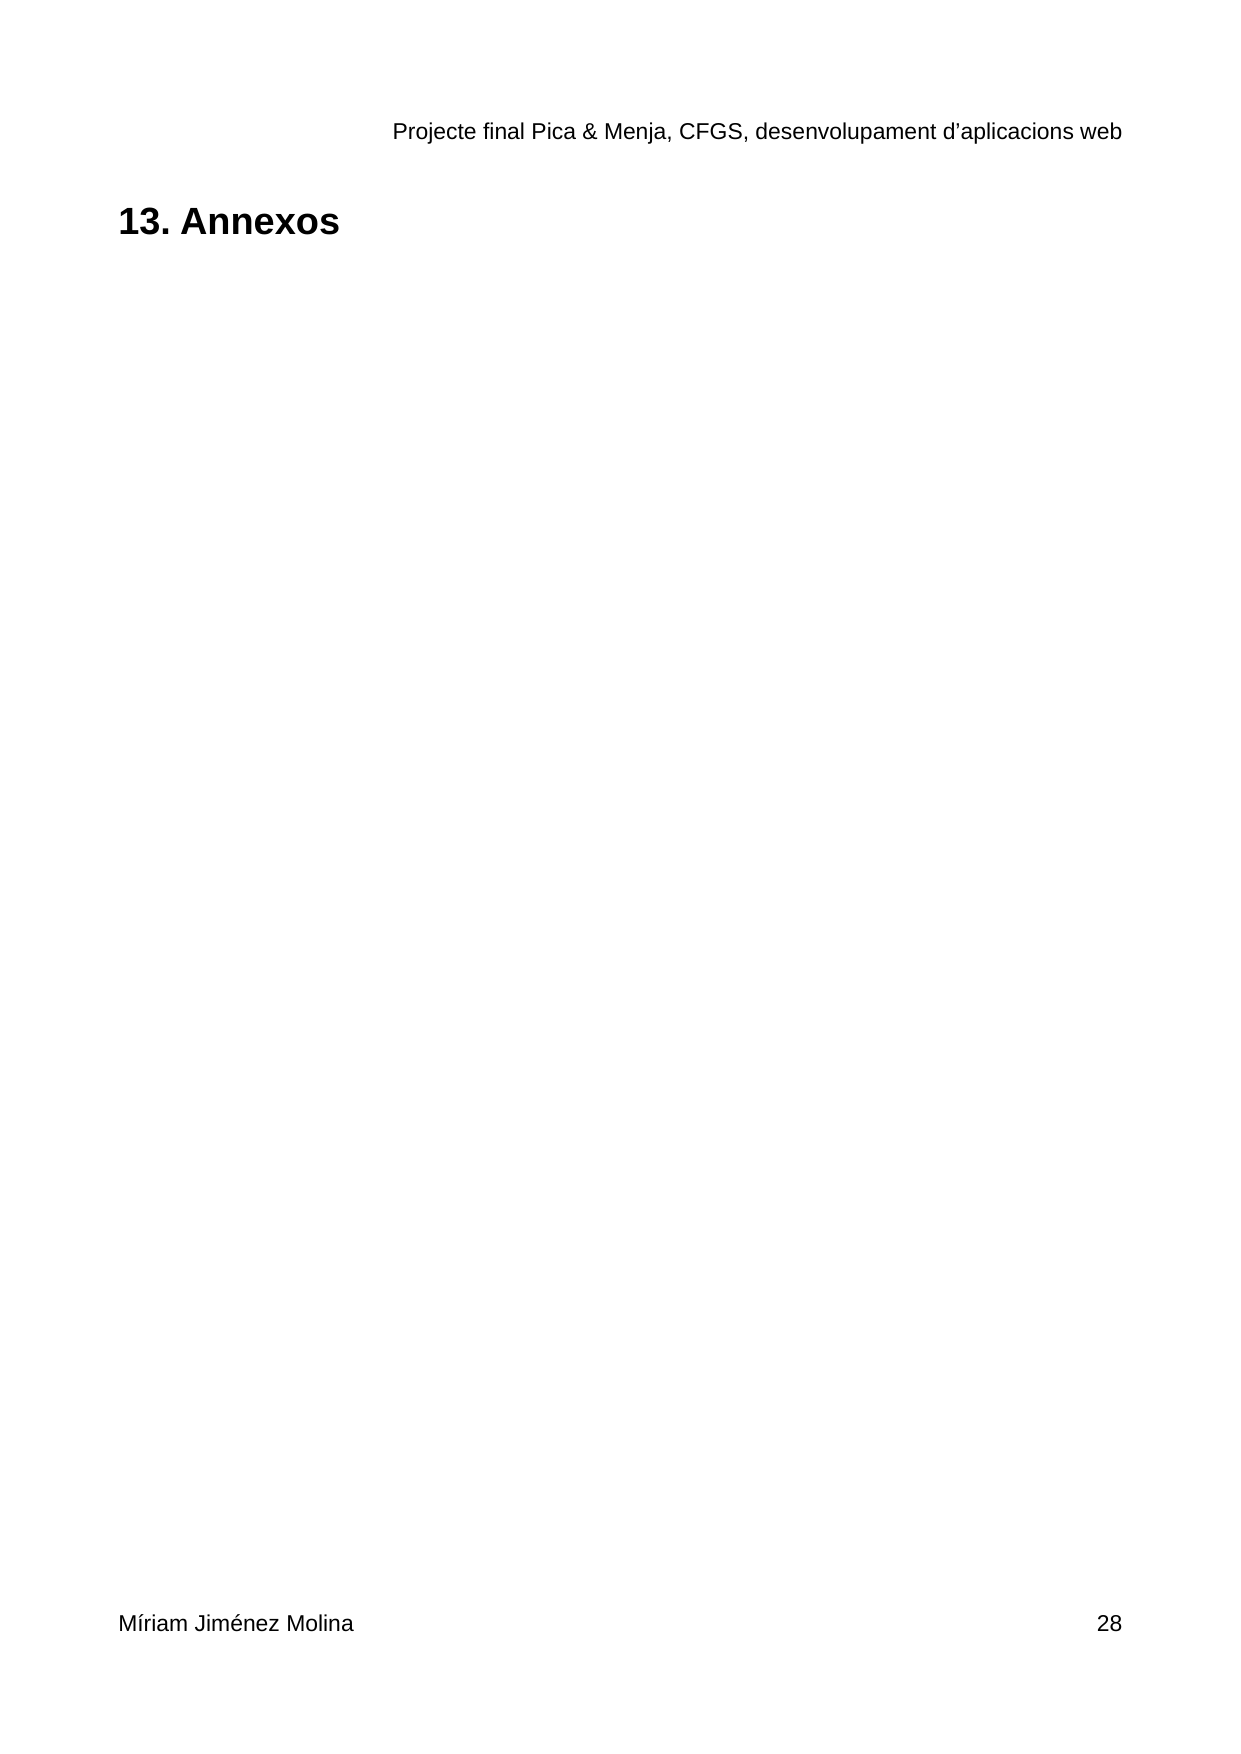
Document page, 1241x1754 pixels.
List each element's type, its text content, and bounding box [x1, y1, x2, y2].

subtitle 13. Annexos [118, 199, 1122, 243]
